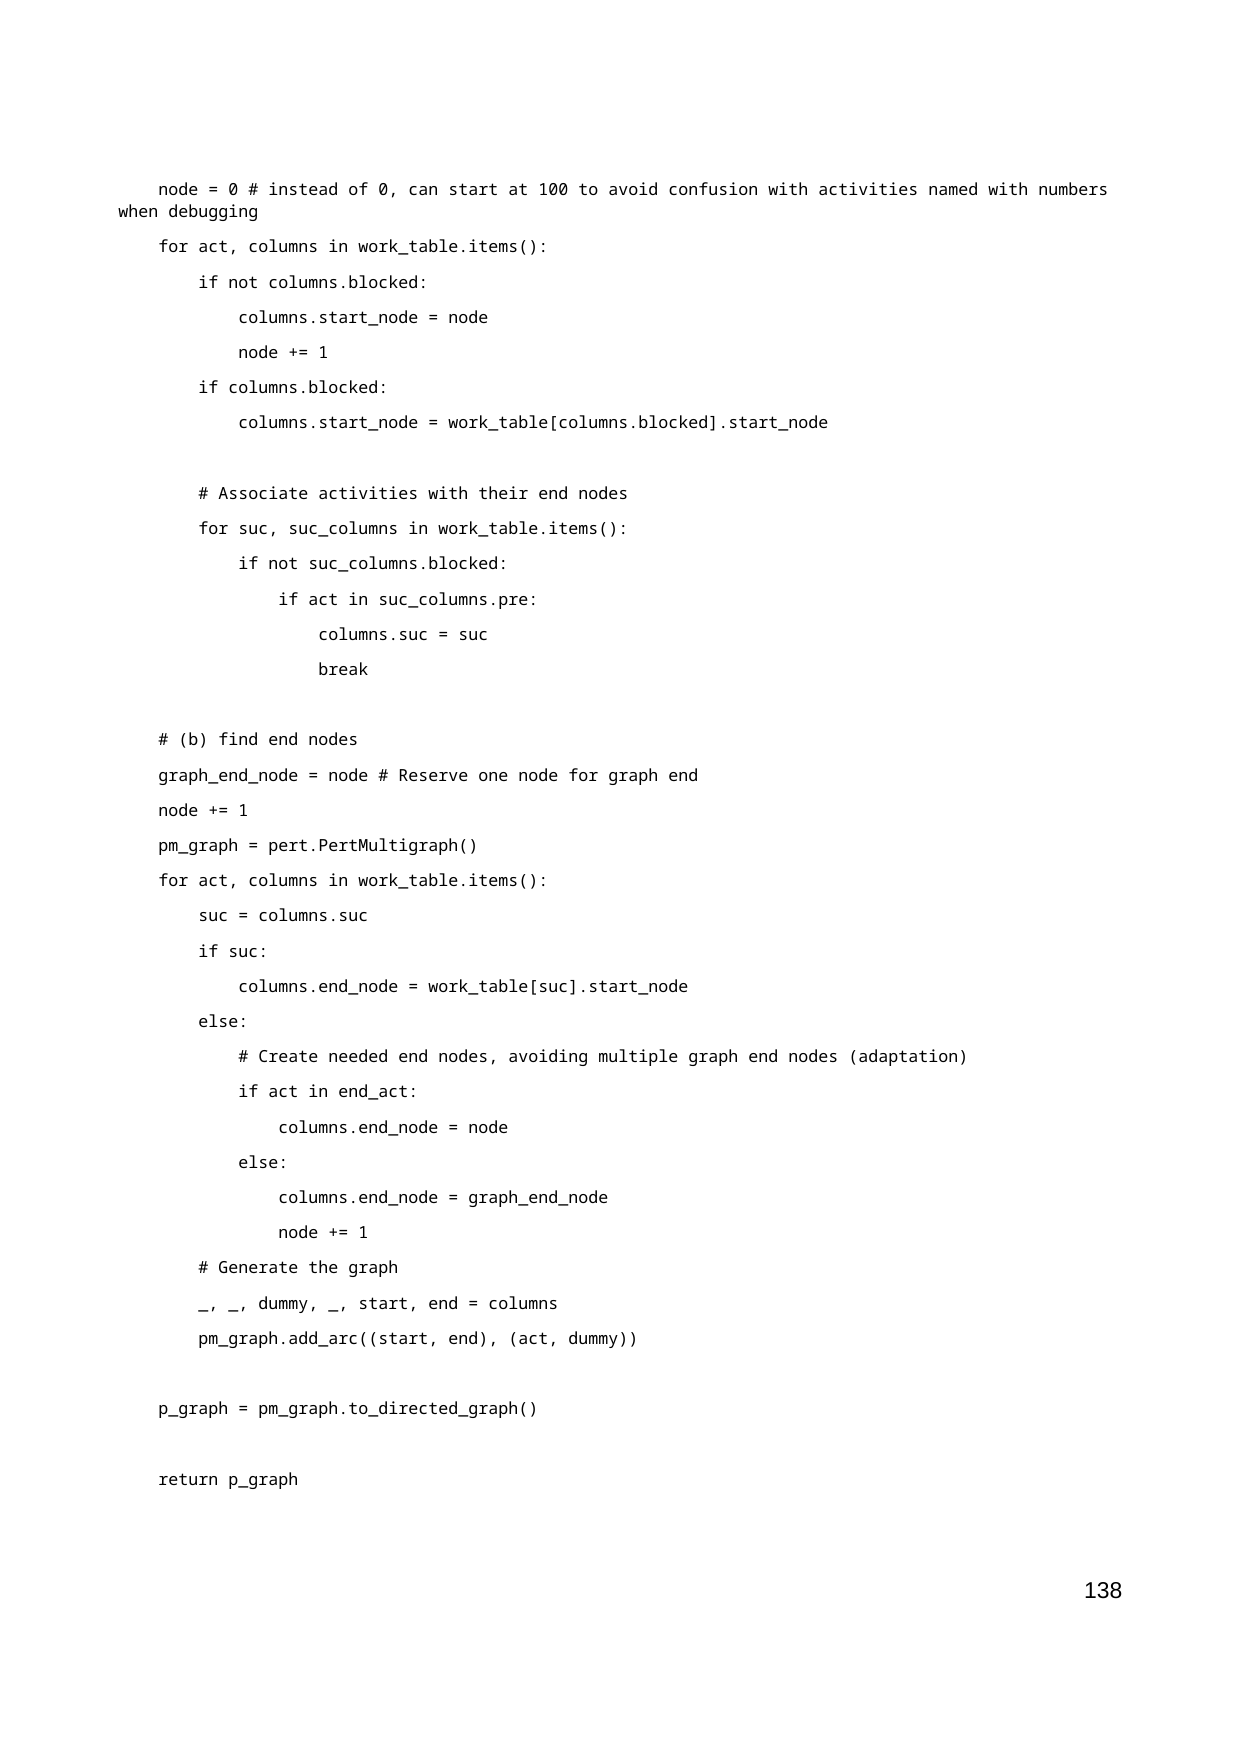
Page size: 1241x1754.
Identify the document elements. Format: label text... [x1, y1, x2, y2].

text for act, columns in work_table.items(): [118, 869, 1122, 892]
text node = 0 # instead of 0, can start at 100 to avoid confusion with activities named with numbers when debugging [118, 177, 1122, 223]
text pm_graph = pert.PertMultigraph() [118, 834, 1122, 856]
text # (b) find end nodes [118, 728, 1122, 751]
text if act in suc_columns.pre: [118, 587, 1122, 610]
text if not suc_columns.blocked: [118, 552, 1122, 575]
text graph_end_node = node # Reserve one node for graph end [118, 763, 1122, 786]
text p_graph = pm_graph.to_directed_graph() [118, 1397, 1122, 1420]
text if suc: [118, 939, 1122, 962]
text columns.end_node = node [118, 1115, 1122, 1138]
text if act in end_act: [118, 1080, 1122, 1103]
text _, _, dummy, _, start, end = columns [118, 1291, 1122, 1314]
text columns.suc = suc [118, 622, 1122, 645]
text node += 1 [118, 341, 1122, 363]
text for suc, suc_columns in work_table.items(): [118, 517, 1122, 539]
text # Create needed end nodes, avoiding multiple graph end nodes (adaptation) [118, 1045, 1122, 1068]
text columns.start_node = node [118, 306, 1122, 328]
text pm_graph.add_arc((start, end), (act, dummy)) [118, 1327, 1122, 1349]
text break [118, 658, 1122, 680]
text columns.end_node = work_table[suc].start_node [118, 974, 1122, 997]
text return p_graph [118, 1467, 1122, 1490]
text columns.start_node = work_table[columns.blocked].start_node [118, 411, 1122, 434]
text for act, columns in work_table.items(): [118, 235, 1122, 258]
text # Generate the graph [118, 1256, 1122, 1279]
text else: [118, 1151, 1122, 1173]
text else: [118, 1010, 1122, 1032]
text # Associate activities with their end nodes [118, 482, 1122, 504]
text if not columns.blocked: [118, 270, 1122, 293]
text node += 1 [118, 798, 1122, 821]
text node += 1 [118, 1221, 1122, 1244]
text suc = columns.suc [118, 904, 1122, 927]
text if columns.blocked: [118, 376, 1122, 399]
text columns.end_node = graph_end_node [118, 1186, 1122, 1208]
